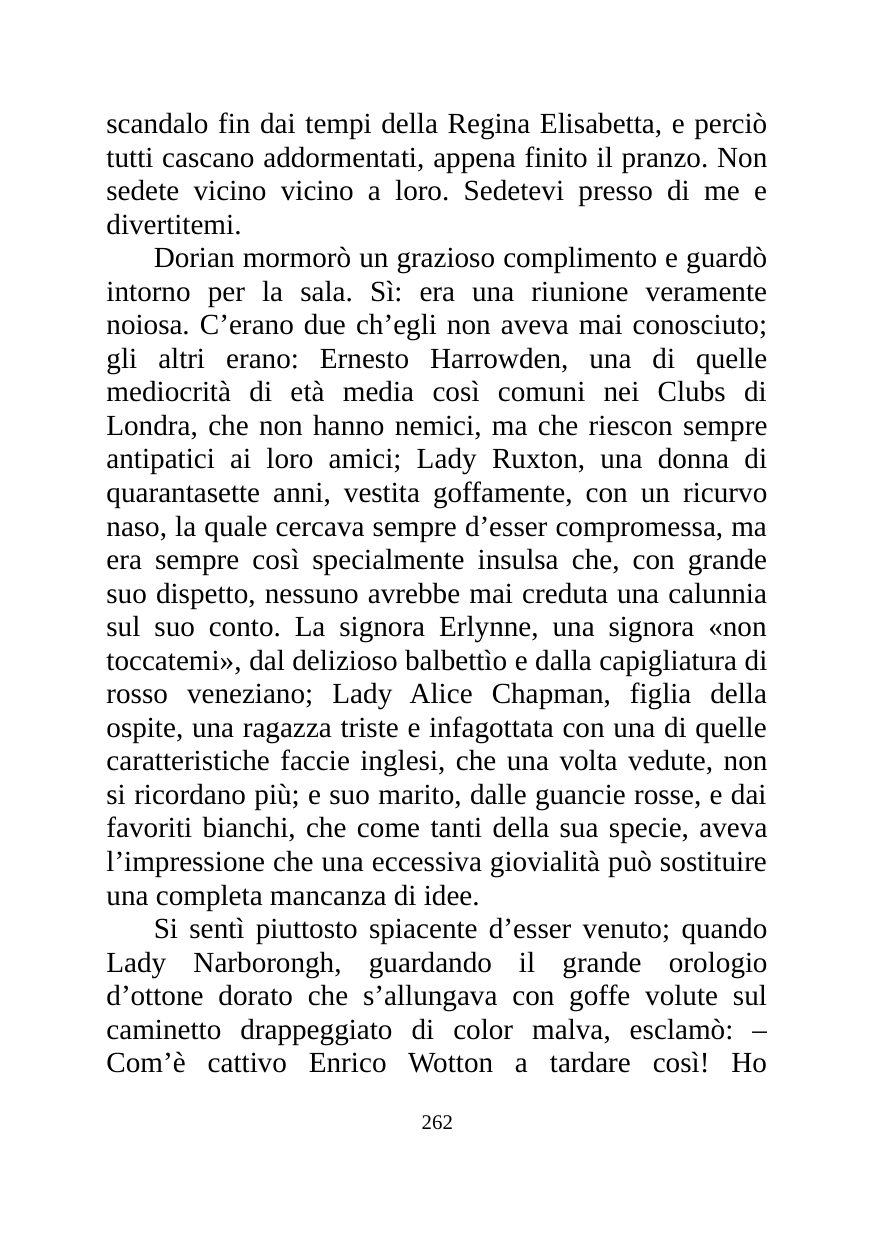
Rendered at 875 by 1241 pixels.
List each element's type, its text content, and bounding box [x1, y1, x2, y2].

text scandalo fin dai tempi della Regina Elisabetta, e perciò tutti cascano addormentati, appena finito il pranzo. Non sedete vicino vicino a loro. Sedetevi presso di me e divertitemi. [106, 106, 768, 240]
text Dorian mormorò un grazioso complimento e guardò intorno per la sala. Sì: era una riunione veramente noiosa. C’erano due ch’egli non aveva mai conosciuto; gli altri erano: Ernesto Harrowden, una di quelle mediocrità di età media così comuni nei Clubs di Londra, che non hanno nemici, ma che riescon sempre antipatici ai loro amici; Lady Ruxton, una donna di quarantasette anni, vestita goffamente, con un ricurvo naso, la quale cercava sempre d’esser compromessa, ma era sempre così specialmente insulsa che, con grande suo dispetto, nessuno avrebbe mai creduta una calunnia sul suo conto. La signora Erlynne, una signora «non toccatemi», dal delizioso balbettìo e dalla capigliatura di rosso veneziano; Lady Alice Chapman, figlia della ospite, una ragazza triste e infagottata con una di quelle caratteristiche faccie inglesi, che una volta vedute, non si ricordano più; e suo marito, dalle guancie rosse, e dai favoriti bianchi, che come tanti della sua specie, aveva l’impressione che una eccessiva giovialità può sostituire una completa mancanza di idee. [106, 240, 768, 911]
text Si sentì piuttosto spiacente d’esser venuto; quando Lady Narborongh, guardando il grande orologio d’ottone dorato che s’allungava con goffe volute sul caminetto drappeggiato di color malva, esclamò: – Com’è cattivo Enrico Wotton a tardare così! Ho [106, 911, 768, 1079]
